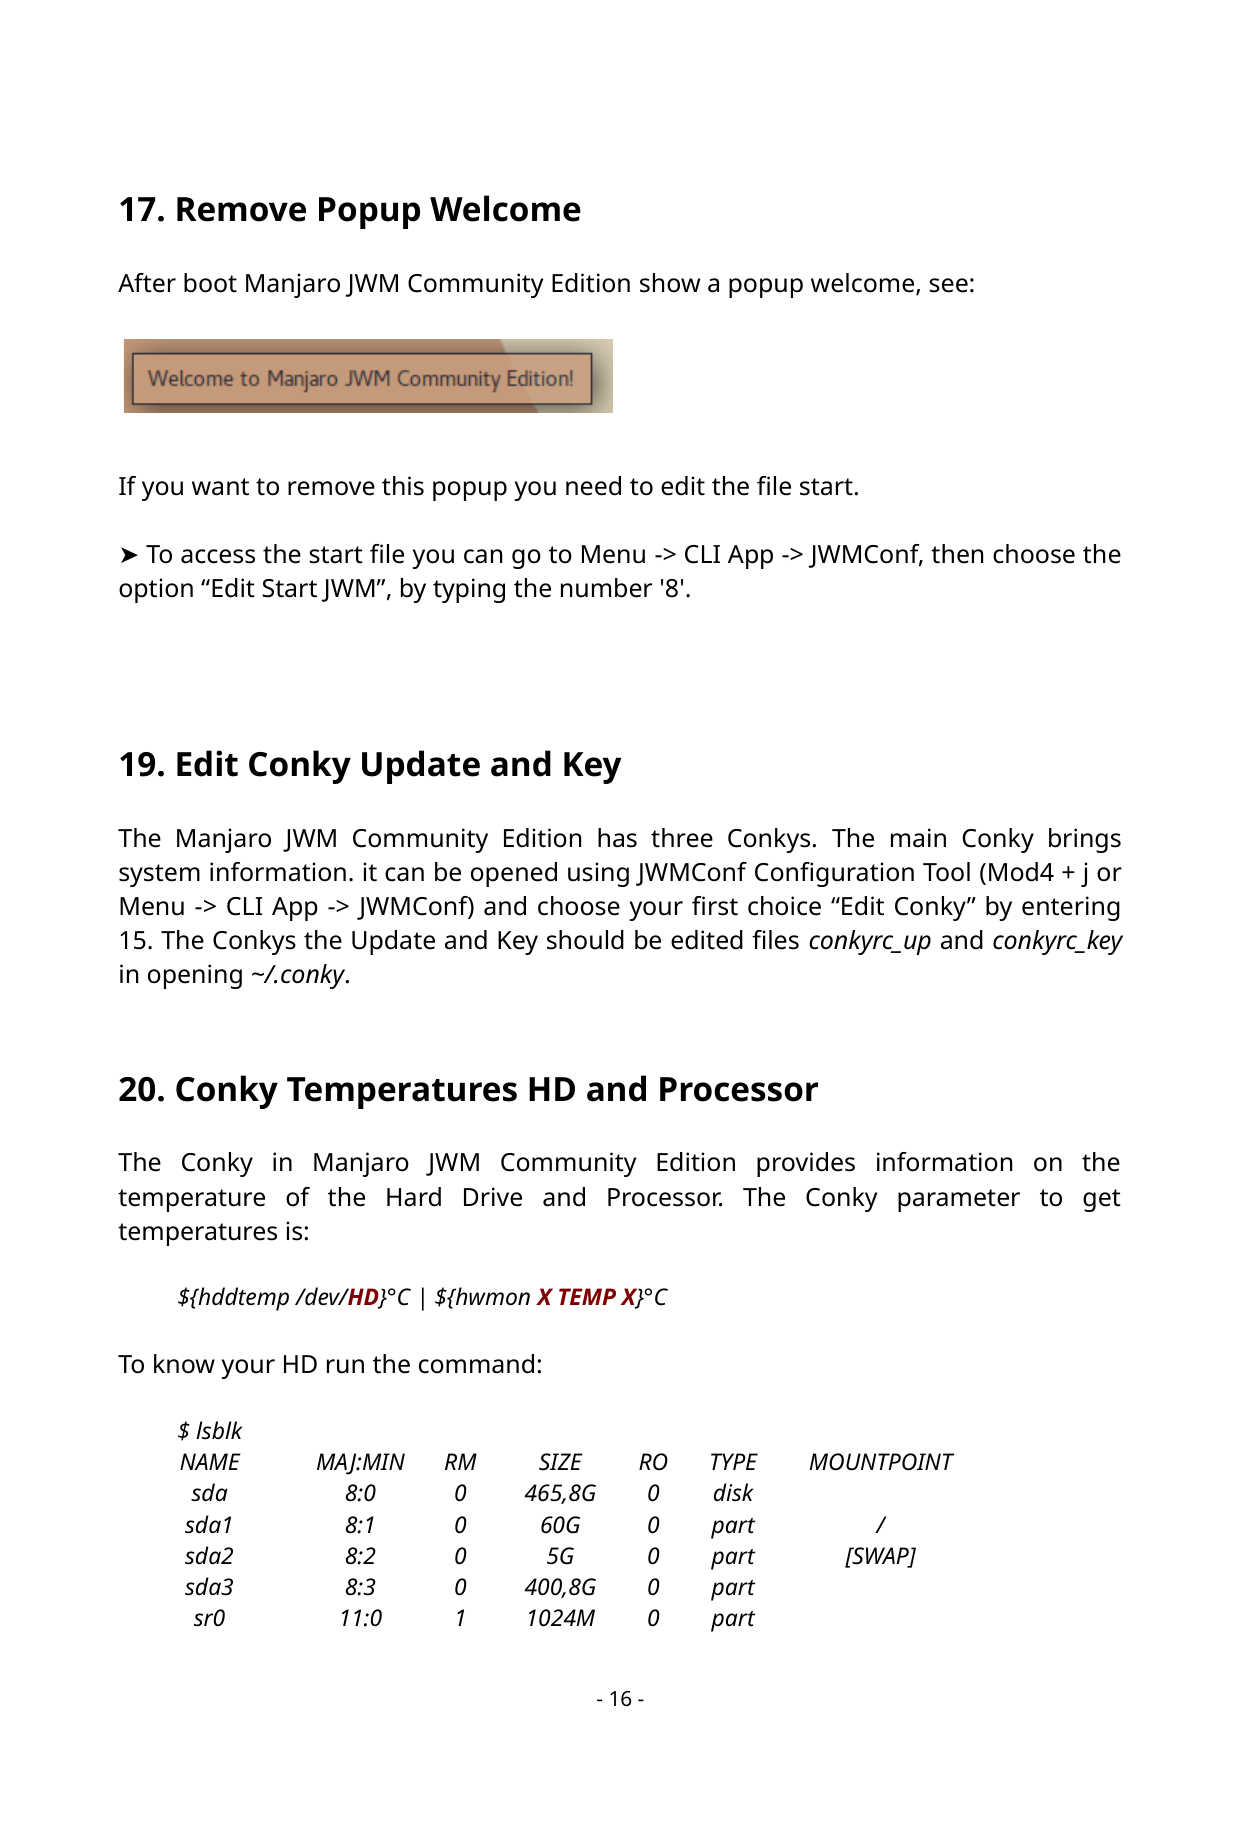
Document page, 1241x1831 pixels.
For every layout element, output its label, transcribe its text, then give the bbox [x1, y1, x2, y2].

table_cell 0 [424, 1571, 497, 1602]
table_cell 0 [424, 1540, 497, 1571]
picture [123, 339, 613, 413]
subtitle 17. Remove Popup Welcome [118, 186, 1122, 232]
text If you want to remove this popup you need to edit the file start. [118, 434, 1122, 502]
table_cell 1 [424, 1602, 497, 1633]
text ${hddtemp /dev/HD}°C | ${hwmon X TEMP X}°C [177, 1281, 1122, 1313]
text After boot Manjaro JWM Community Edition show a popup welcome, see: [118, 266, 1122, 300]
table_header [118, 334, 1122, 434]
table_cell 0 [624, 1540, 683, 1571]
table_cell disk [683, 1477, 783, 1508]
table_header NAME [122, 1446, 297, 1477]
table_header TYPE [683, 1446, 783, 1477]
table_cell sda3 [122, 1571, 297, 1602]
subtitle 20. Conky Temperatures HD and Processor [118, 1066, 1122, 1111]
table_cell part [683, 1571, 783, 1602]
table_cell 0 [624, 1602, 683, 1633]
table_cell part [683, 1540, 783, 1571]
table_cell [783, 1571, 978, 1602]
table_cell 0 [424, 1477, 497, 1508]
table_header RO [624, 1446, 683, 1477]
text The Manjaro JWM Community Edition has three Conkys. The main Conky brings system information. it can be opened using JWMConf Configuration Tool (Mod4 + j or Menu -> CLI App -> JWMConf) and choose your first choice “Edit Conky” by entering 15. The Conkys the Update and Key should be edited files conkyrc_up and conkyrc_key in opening ~/.conky. [118, 820, 1122, 991]
table_cell 11:0 [297, 1602, 423, 1633]
table_header MAJ:MIN [297, 1446, 423, 1477]
table_cell [783, 1477, 978, 1508]
table_header SIZE [497, 1446, 623, 1477]
subtitle 19. Edit Conky Update and Key [118, 741, 1122, 786]
table_cell [783, 1602, 978, 1633]
table_cell 0 [424, 1509, 497, 1540]
table_cell sda [122, 1477, 297, 1508]
text The Conky in Manjaro JWM Community Edition provides information on the temperature of the Hard Drive and Processor. The Conky parameter to get temperatures is: [118, 1145, 1122, 1247]
table_cell 400,8G [497, 1571, 623, 1602]
table_cell 8:2 [297, 1540, 423, 1571]
table_cell sr0 [122, 1602, 297, 1633]
table_cell sda2 [122, 1540, 297, 1571]
table_cell 465,8G [497, 1477, 623, 1508]
table_cell 0 [624, 1477, 683, 1508]
table_cell / [783, 1509, 978, 1540]
text ➤ To access the start file you can go to Menu -> CLI App -> JWMConf, then choose the option “Edit Start JWM”, by typing the number '8'. [118, 537, 1122, 605]
table_cell 0 [624, 1571, 683, 1602]
table_cell 0 [624, 1509, 683, 1540]
table_cell sda1 [122, 1509, 297, 1540]
table_header MOUNTPOINT [783, 1446, 978, 1477]
table_cell 60G [497, 1509, 623, 1540]
table_cell 8:3 [297, 1571, 423, 1602]
text $ lsblk [177, 1415, 1122, 1446]
table_cell 8:0 [297, 1477, 423, 1508]
table_cell [SWAP] [783, 1540, 978, 1571]
table_cell 1024M [497, 1602, 623, 1633]
table_header RM [424, 1446, 497, 1477]
table_cell 5G [497, 1540, 623, 1571]
table_cell 8:1 [297, 1509, 423, 1540]
table_cell part [683, 1509, 783, 1540]
text To know your HD run the command: [118, 1347, 1122, 1381]
table_cell part [683, 1602, 783, 1633]
